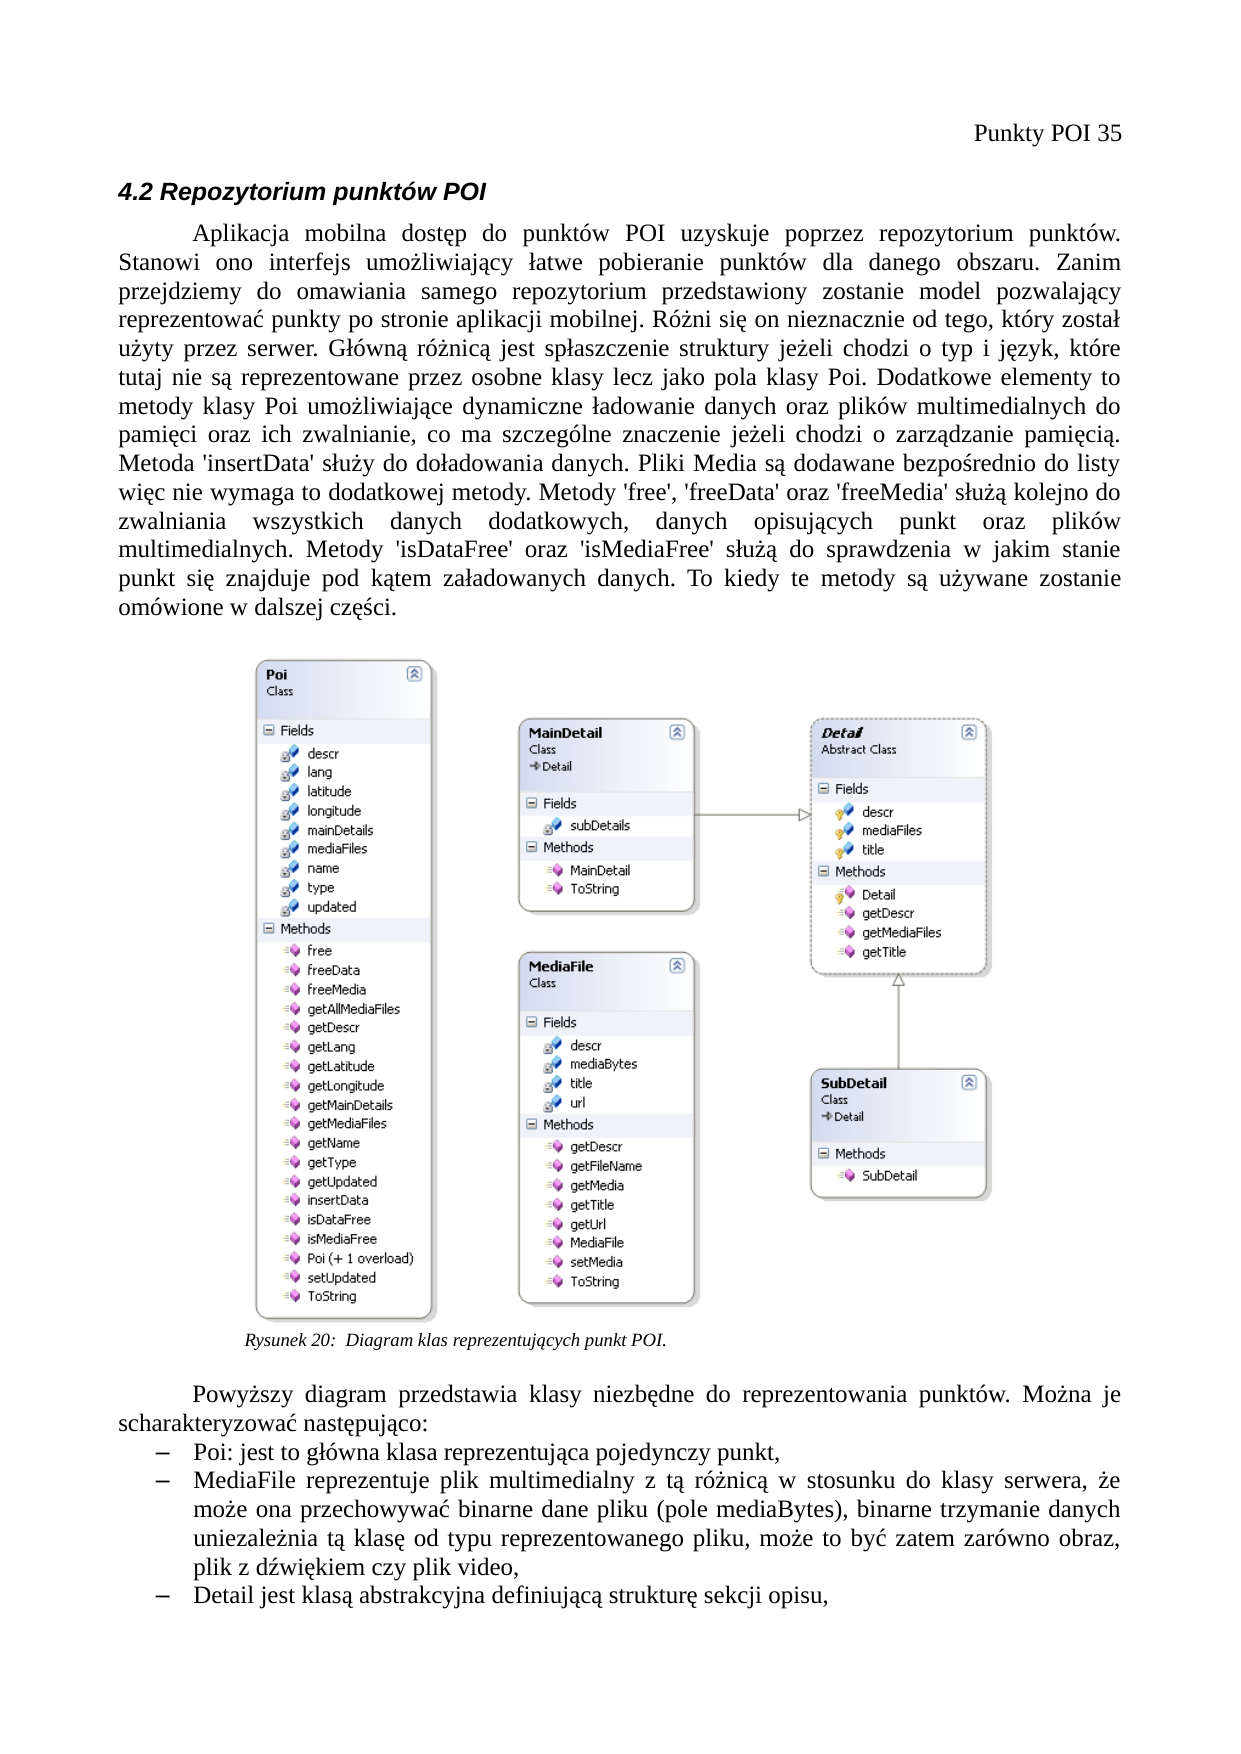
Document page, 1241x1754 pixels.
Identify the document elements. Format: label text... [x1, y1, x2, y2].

list Detail jest klasą abstrakcyjna definiującą strukturę sekcji opisu, [156, 1580, 1122, 1609]
subtitle 4.2 Repozytorium punktów POI [118, 177, 1122, 206]
picture [244, 648, 997, 1329]
text Rysunek 20: Diagram klas reprezentujących punkt POI. [244, 1329, 996, 1350]
text Powyższy diagram przedstawia klasy niezbędne do reprezentowania punktów. Można je scharakteryzować następująco: [118, 1379, 1122, 1437]
list MediaFile reprezentuje plik multimedialny z tą różnicą w stosunku do klasy serwera, że może ona przechowywać binarne dane pliku (pole mediaBytes), binarne trzymanie danych uniezależnia tą klasę od typu reprezentowanego pliku, może to być zatem zarówno obraz, plik z dźwiękiem czy plik video, [156, 1465, 1122, 1580]
list Poi: jest to główna klasa reprezentująca pojedynczy punkt, [156, 1437, 1122, 1465]
text Aplikacja mobilna dostęp do punktów POI uzyskuje poprzez repozytorium punktów. Stanowi ono interfejs umożliwiający łatwe pobieranie punktów dla danego obszaru. Zanim przejdziemy do omawiania samego repozytorium przedstawiony zostanie model pozwalający reprezentować punkty po stronie aplikacji mobilnej. Różni się on nieznacznie od tego, który został użyty przez serwer. Główną różnicą jest spłaszczenie struktury jeżeli chodzi o typ i język, które tutaj nie są reprezentowane przez osobne klasy lecz jako pola klasy Poi. Dodatkowe elementy to metody klasy Poi umożliwiające dynamiczne ładowanie danych oraz plików multimedialnych do pamięci oraz ich zwalnianie, co ma szczególne znaczenie jeżeli chodzi o zarządzanie pamięcią. Metoda 'insertData' służy do doładowania danych. Pliki Media są dodawane bezpośrednio do listy więc nie wymaga to dodatkowej metody. Metody 'free', 'freeData' oraz 'freeMedia' służą kolejno do zwalniania wszystkich danych dodatkowych, danych opisujących punkt oraz plików multimedialnych. Metody 'isDataFree' oraz 'isMediaFree' służą do sprawdzenia w jakim stanie punkt się znajduje pod kątem załadowanych danych. To kiedy te metody są używane zostanie omówione w dalszej części. [118, 218, 1122, 621]
